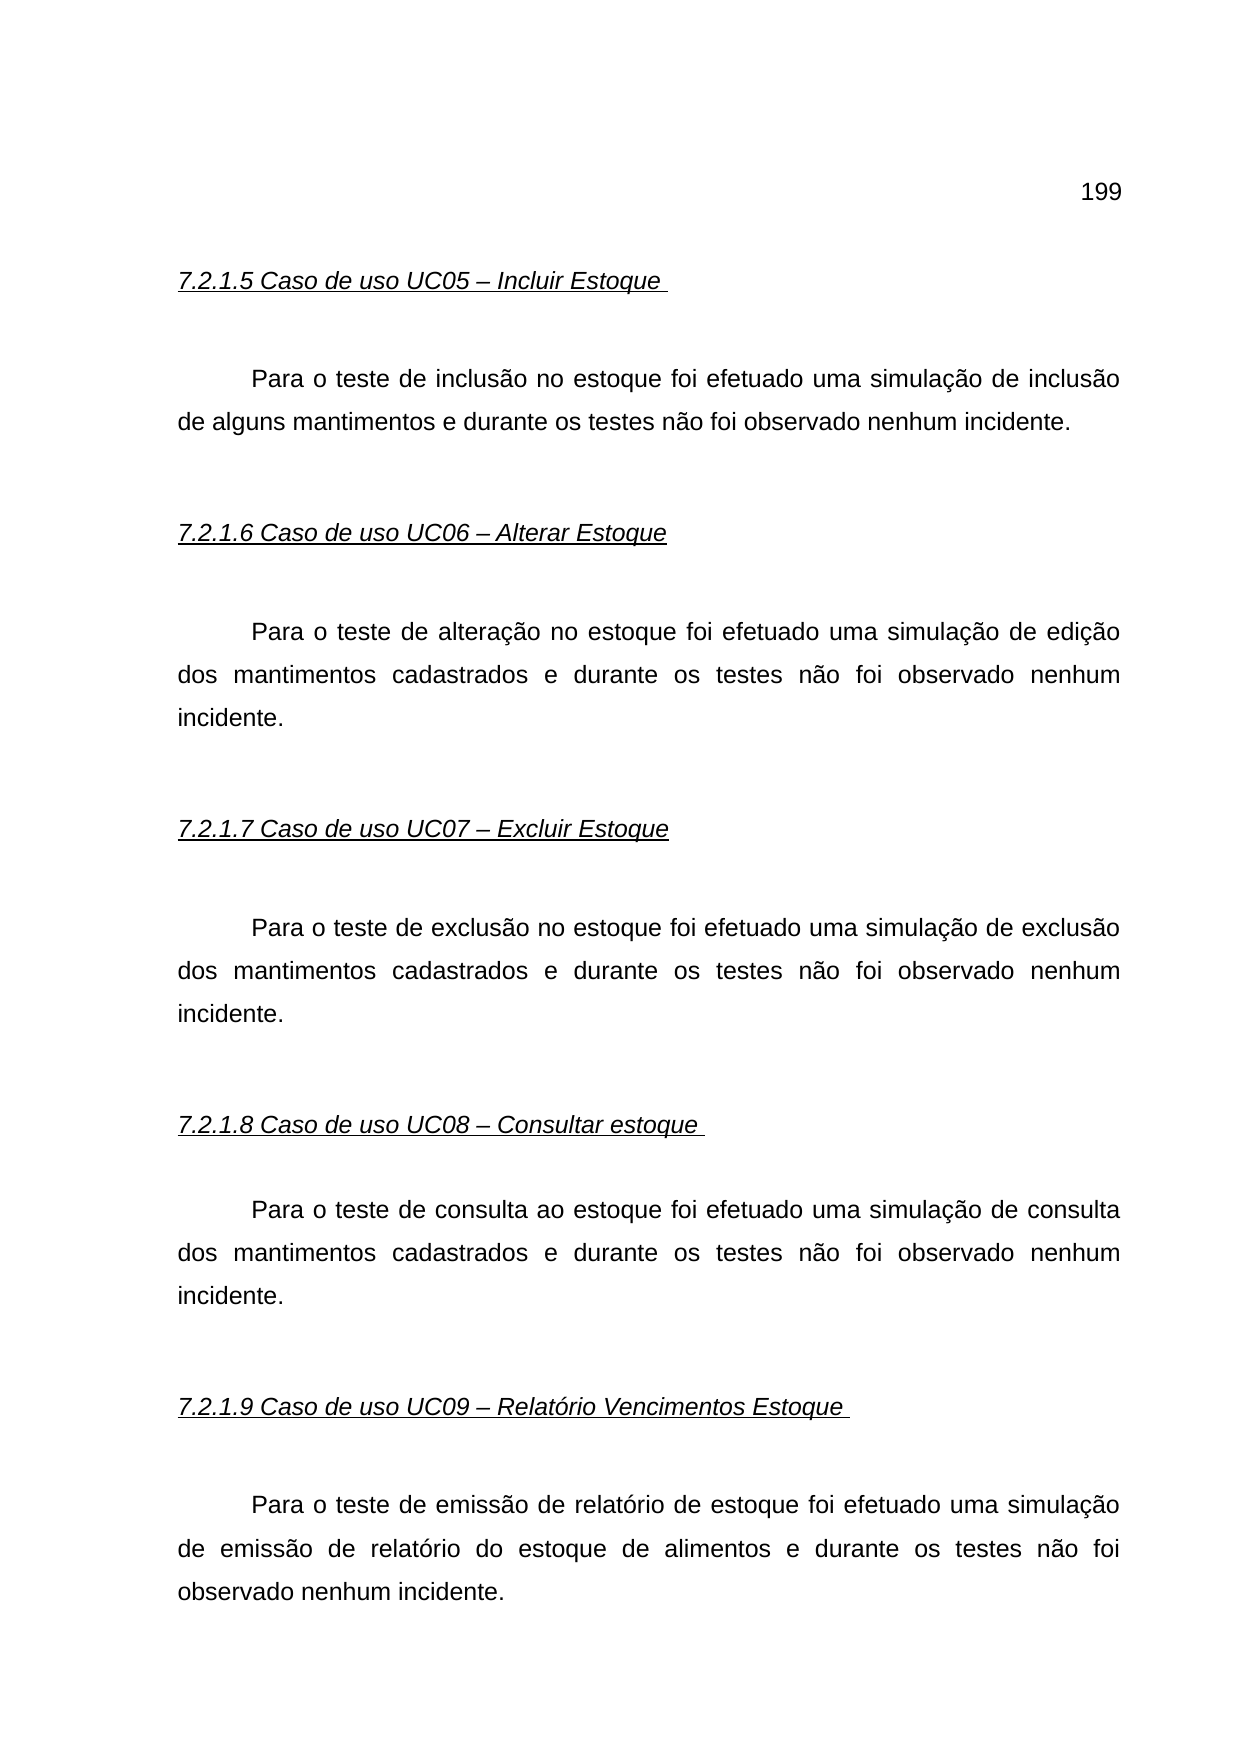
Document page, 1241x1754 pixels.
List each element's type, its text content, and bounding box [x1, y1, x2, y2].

text Para o teste de exclusão no estoque foi efetuado uma simulação de exclusão dos mantimentos cadastrados e durante os testes não foi observado nenhum incidente. [177, 913, 1122, 1028]
text Para o teste de consulta ao estoque foi efetuado uma simulação de consulta dos mantimentos cadastrados e durante os testes não foi observado nenhum incidente. [177, 1194, 1122, 1309]
text Para o teste de alteração no estoque foi efetuado uma simulação de edição dos mantimentos cadastrados e durante os testes não foi observado nenhum incidente. [177, 617, 1122, 732]
subtitle 7.2.1.6 Caso de uso UC06 – Alterar Estoque [177, 518, 1122, 547]
subtitle 7.2.1.8 Caso de uso UC08 – Consultar estoque [177, 1110, 1122, 1139]
text Para o teste de inclusão no estoque foi efetuado uma simulação de inclusão de alguns mantimentos e durante os testes não foi observado nenhum incidente. [177, 364, 1122, 436]
text Para o teste de emissão de relatório de estoque foi efetuado uma simulação de emissão de relatório do estoque de alimentos e durante os testes não foi observado nenhum incidente. [177, 1491, 1122, 1606]
subtitle 7.2.1.7 Caso de uso UC07 – Excluir Estoque [177, 814, 1122, 843]
subtitle 7.2.1.5 Caso de uso UC05 – Incluir Estoque [177, 266, 1122, 294]
subtitle 7.2.1.9 Caso de uso UC09 – Relatório Vencimentos Estoque [177, 1392, 1122, 1421]
